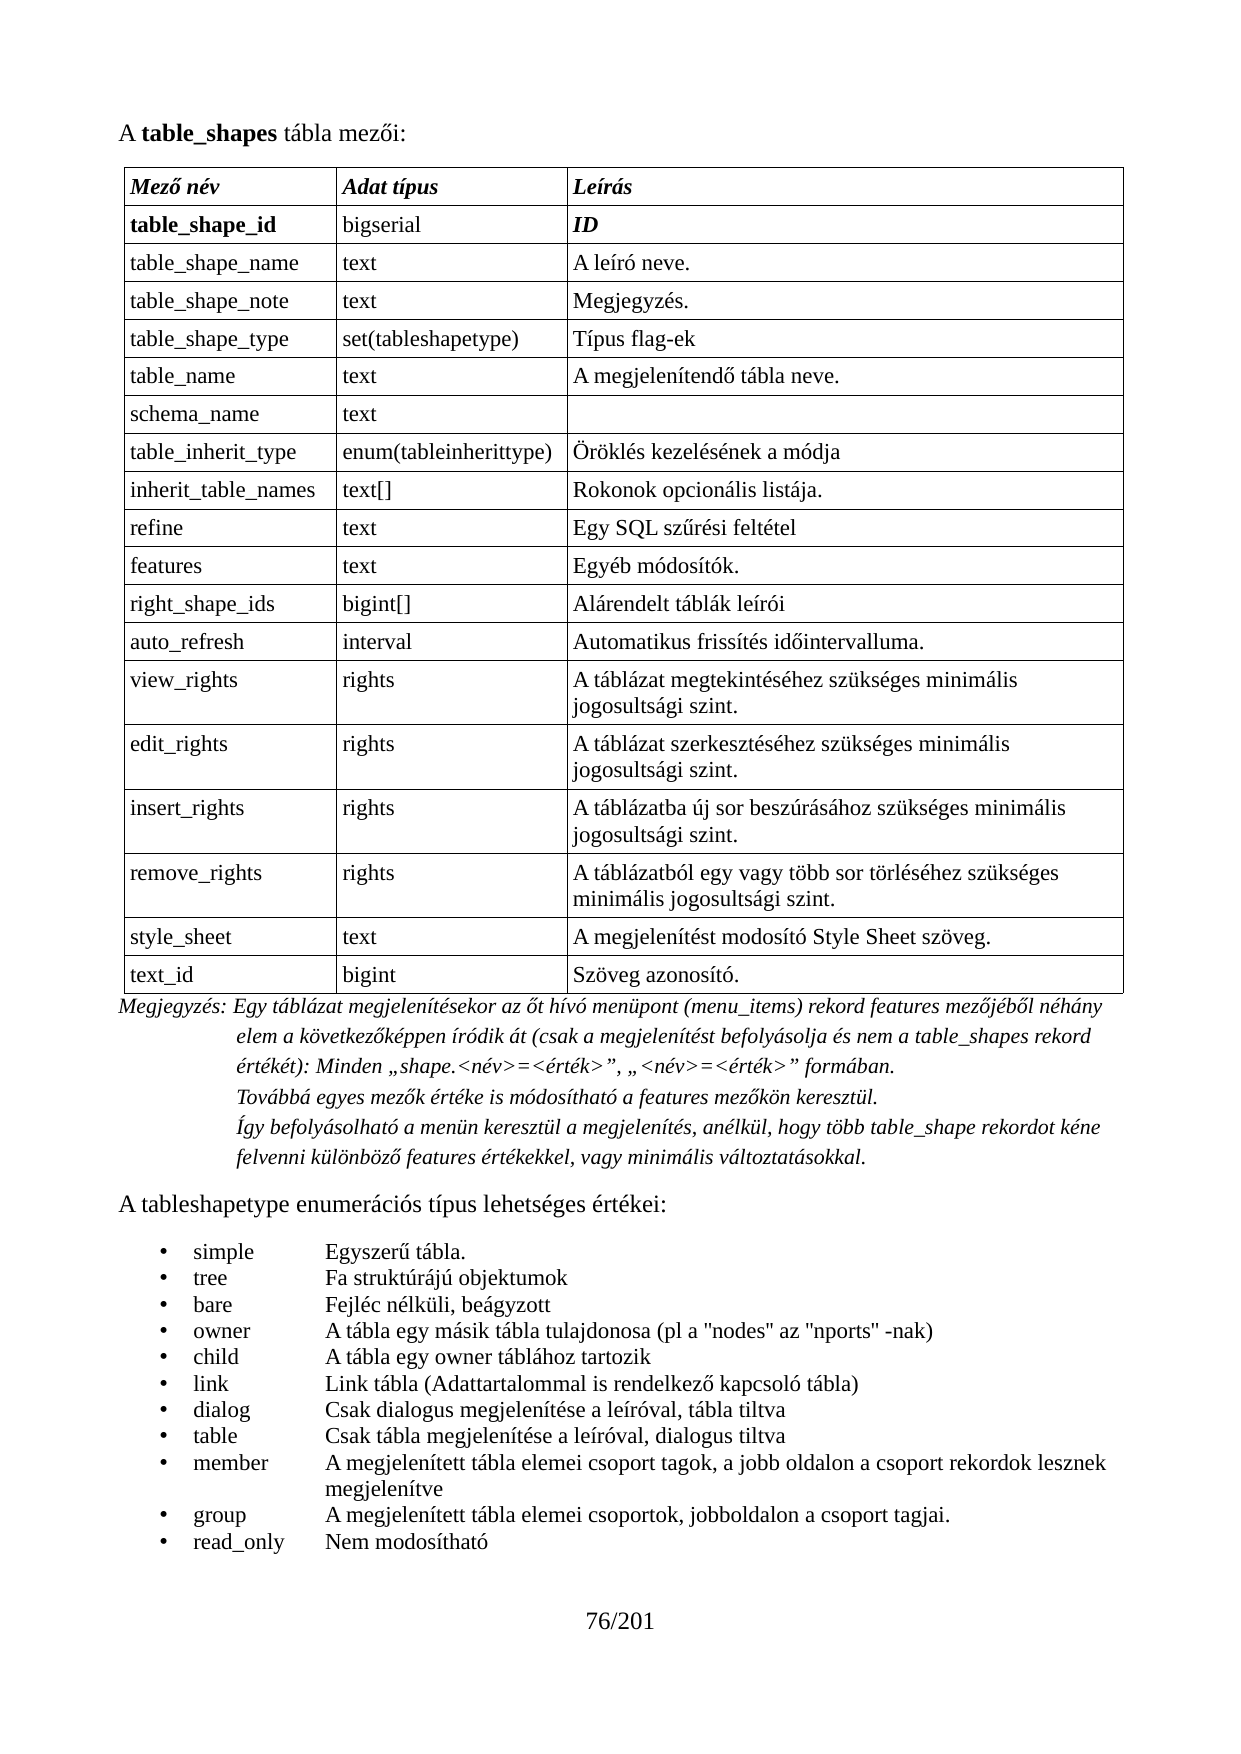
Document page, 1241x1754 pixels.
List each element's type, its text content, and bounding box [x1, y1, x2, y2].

list member A megjelenített tábla elemei csoport tagok, a jobb oldalon a csoport rekordok lesznek megjelenítve [159, 1449, 1122, 1502]
table_cell Szöveg azonosító. [568, 956, 1123, 993]
table_cell Egy SQL szűrési feltétel [568, 510, 1123, 546]
table_cell Rokonok opcionális listája. [568, 472, 1123, 508]
table_cell ID [568, 206, 1123, 243]
table_cell text_id [125, 956, 336, 993]
table_cell enum(tableinherittype) [337, 434, 567, 471]
table_cell Alárendelt táblák leírói [568, 585, 1123, 622]
table_cell text [337, 547, 567, 584]
table_cell interval [337, 623, 567, 660]
table_cell text [337, 282, 567, 319]
table_cell rights [337, 725, 567, 789]
table_cell right_shape_ids [125, 585, 336, 622]
table_cell style_sheet [125, 918, 336, 955]
list group A megjelenített tábla elemei csoportok, jobboldalon a csoport tagjai. [159, 1502, 1122, 1528]
list owner A tábla egy másik tábla tulajdonosa (pl a ''nodes'' az ''nports'' -nak) [159, 1317, 1122, 1343]
list read_only Nem modosítható [159, 1528, 1122, 1554]
table_cell insert_rights [125, 790, 336, 853]
table_header Mező név [125, 168, 336, 205]
table_cell [568, 396, 1123, 433]
table_cell Megjegyzés. [568, 282, 1123, 319]
table_cell A leíró neve. [568, 244, 1123, 281]
table_header Leírás [568, 168, 1123, 205]
table_cell edit_rights [125, 725, 336, 789]
table_cell table_shape_name [125, 244, 336, 281]
table_cell A táblázat megtekintéséhez szükséges minimális jogosultsági szint. [568, 661, 1123, 724]
text Megjegyzés: Egy táblázat megjelenítésekor az őt hívó menüpont (menu_items) rekord features mezőjéből néhány elem a következőképpen íródik át (csak a megjelenítést befolyásolja és nem a table_shapes rekord értékét): Minden „shape.<név>=<érték>”, „<név>=<érték>” formában. Továbbá egyes mezők értéke is módosítható a features mezőkön keresztül. Így befolyásolható a menün keresztül a megjelenítés, anélkül, hogy több table_shape rekordot kéne felvenni különböző features értékekkel, vagy minimális változtatásokkal. [118, 993, 1122, 1169]
text A tableshapetype enumerációs típus lehetséges értékei: [118, 1189, 1122, 1218]
table_cell rights [337, 854, 567, 917]
table_cell A táblázat szerkesztéséhez szükséges minimális jogosultsági szint. [568, 725, 1123, 789]
table_cell table_shape_id [125, 206, 336, 243]
table_cell rights [337, 790, 567, 853]
table_cell Egyéb módosítók. [568, 547, 1123, 584]
table_cell remove_rights [125, 854, 336, 917]
table_cell text [337, 244, 567, 281]
table_cell view_rights [125, 661, 336, 724]
table_cell text [337, 358, 567, 395]
table_cell table_shape_type [125, 320, 336, 357]
table_cell rights [337, 661, 567, 724]
table_cell auto_refresh [125, 623, 336, 660]
table_cell schema_name [125, 396, 336, 433]
table_cell refine [125, 510, 336, 546]
table_cell A táblázatba új sor beszúrásához szükséges minimális jogosultsági szint. [568, 790, 1123, 853]
table_cell text [337, 510, 567, 546]
table_cell Automatikus frissítés időintervalluma. [568, 623, 1123, 660]
table_cell A megjelenítendő tábla neve. [568, 358, 1123, 395]
list dialog Csak dialogus megjelenítése a leíróval, tábla tiltva [159, 1396, 1122, 1422]
list tree Fa struktúrájú objektumok [159, 1264, 1122, 1291]
table_cell text [337, 396, 567, 433]
table_cell Öröklés kezelésének a módja [568, 434, 1123, 471]
table_cell table_inherit_type [125, 434, 336, 471]
table_cell set(tableshapetype) [337, 320, 567, 357]
table_cell bigserial [337, 206, 567, 243]
list link Link tábla (Adattartalommal is rendelkező kapcsoló tábla) [159, 1370, 1122, 1396]
table_cell inherit_table_names [125, 472, 336, 508]
text A table_shapes tábla mezői: [118, 118, 1122, 147]
table_cell text[] [337, 472, 567, 508]
table_cell A megjelenítést modosító Style Sheet szöveg. [568, 918, 1123, 955]
list table Csak tábla megjelenítése a leíróval, dialogus tiltva [159, 1422, 1122, 1449]
table_cell A táblázatból egy vagy több sor törléséhez szükséges minimális jogosultsági szint. [568, 854, 1123, 917]
table_cell bigint [337, 956, 567, 993]
table_cell table_shape_note [125, 282, 336, 319]
table_cell text [337, 918, 567, 955]
list simple Egyszerű tábla. [159, 1238, 1122, 1264]
list bare Fejléc nélküli, beágyzott [159, 1291, 1122, 1317]
table_cell features [125, 547, 336, 584]
table_header Adat típus [337, 168, 567, 205]
list child A tábla egy owner táblához tartozik [159, 1343, 1122, 1370]
table_cell bigint[] [337, 585, 567, 622]
table_cell Típus flag-ek [568, 320, 1123, 357]
table_cell table_name [125, 358, 336, 395]
